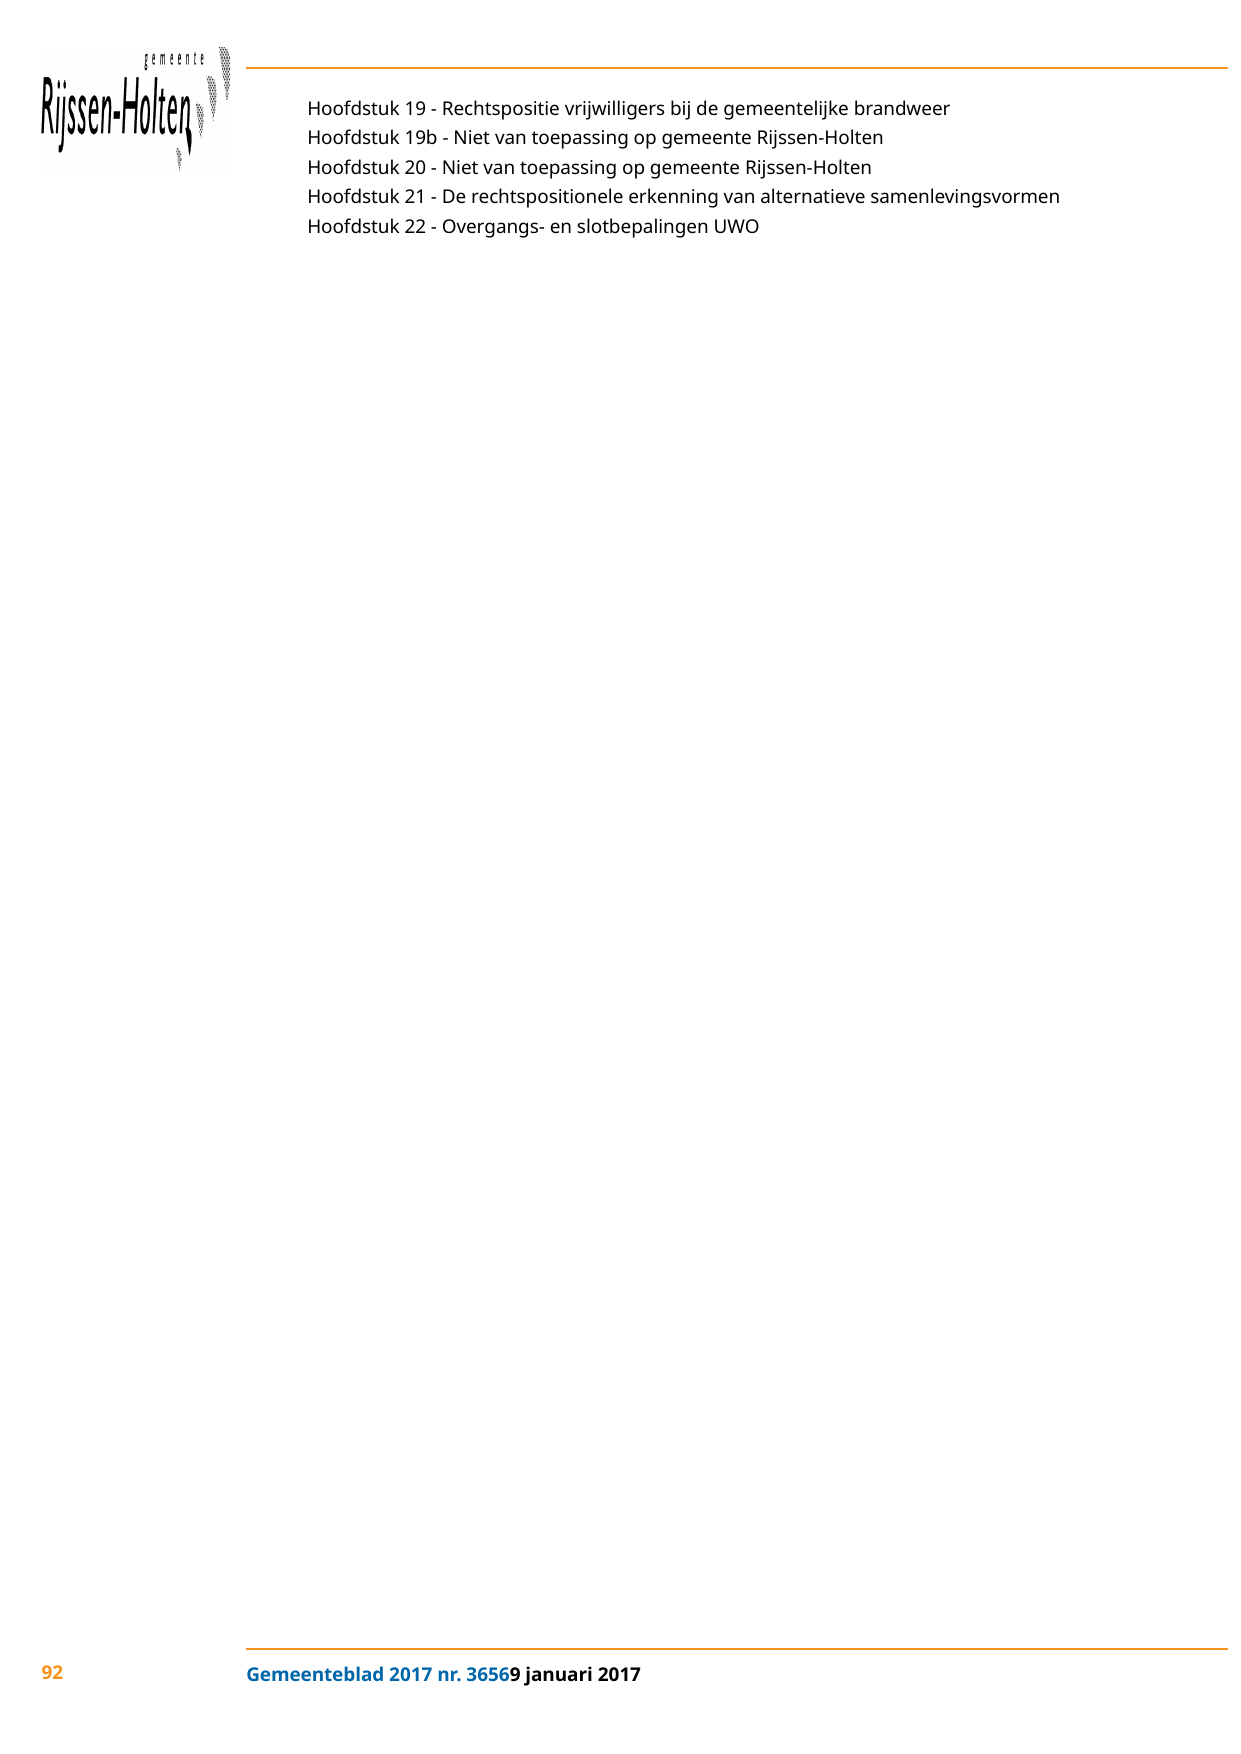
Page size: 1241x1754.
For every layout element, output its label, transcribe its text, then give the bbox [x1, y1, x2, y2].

list Hoofdstuk 19 - Rechtspositie vrijwilligers bij de gemeentelijke brandweer [248, 95, 1152, 121]
list Hoofdstuk 21 - De rechtspositionele erkenning van alternatieve samenlevingsvormen [248, 183, 1152, 209]
list Hoofdstuk 20 - Niet van toepassing op gemeente Rijssen-Holten [248, 154, 1152, 180]
list Hoofdstuk 19b - Niet van toepassing op gemeente Rijssen-Holten [248, 124, 1152, 150]
picture [41, 47, 231, 172]
list Hoofdstuk 22 - Overgangs- en slotbepalingen UWO [248, 213, 1152, 239]
